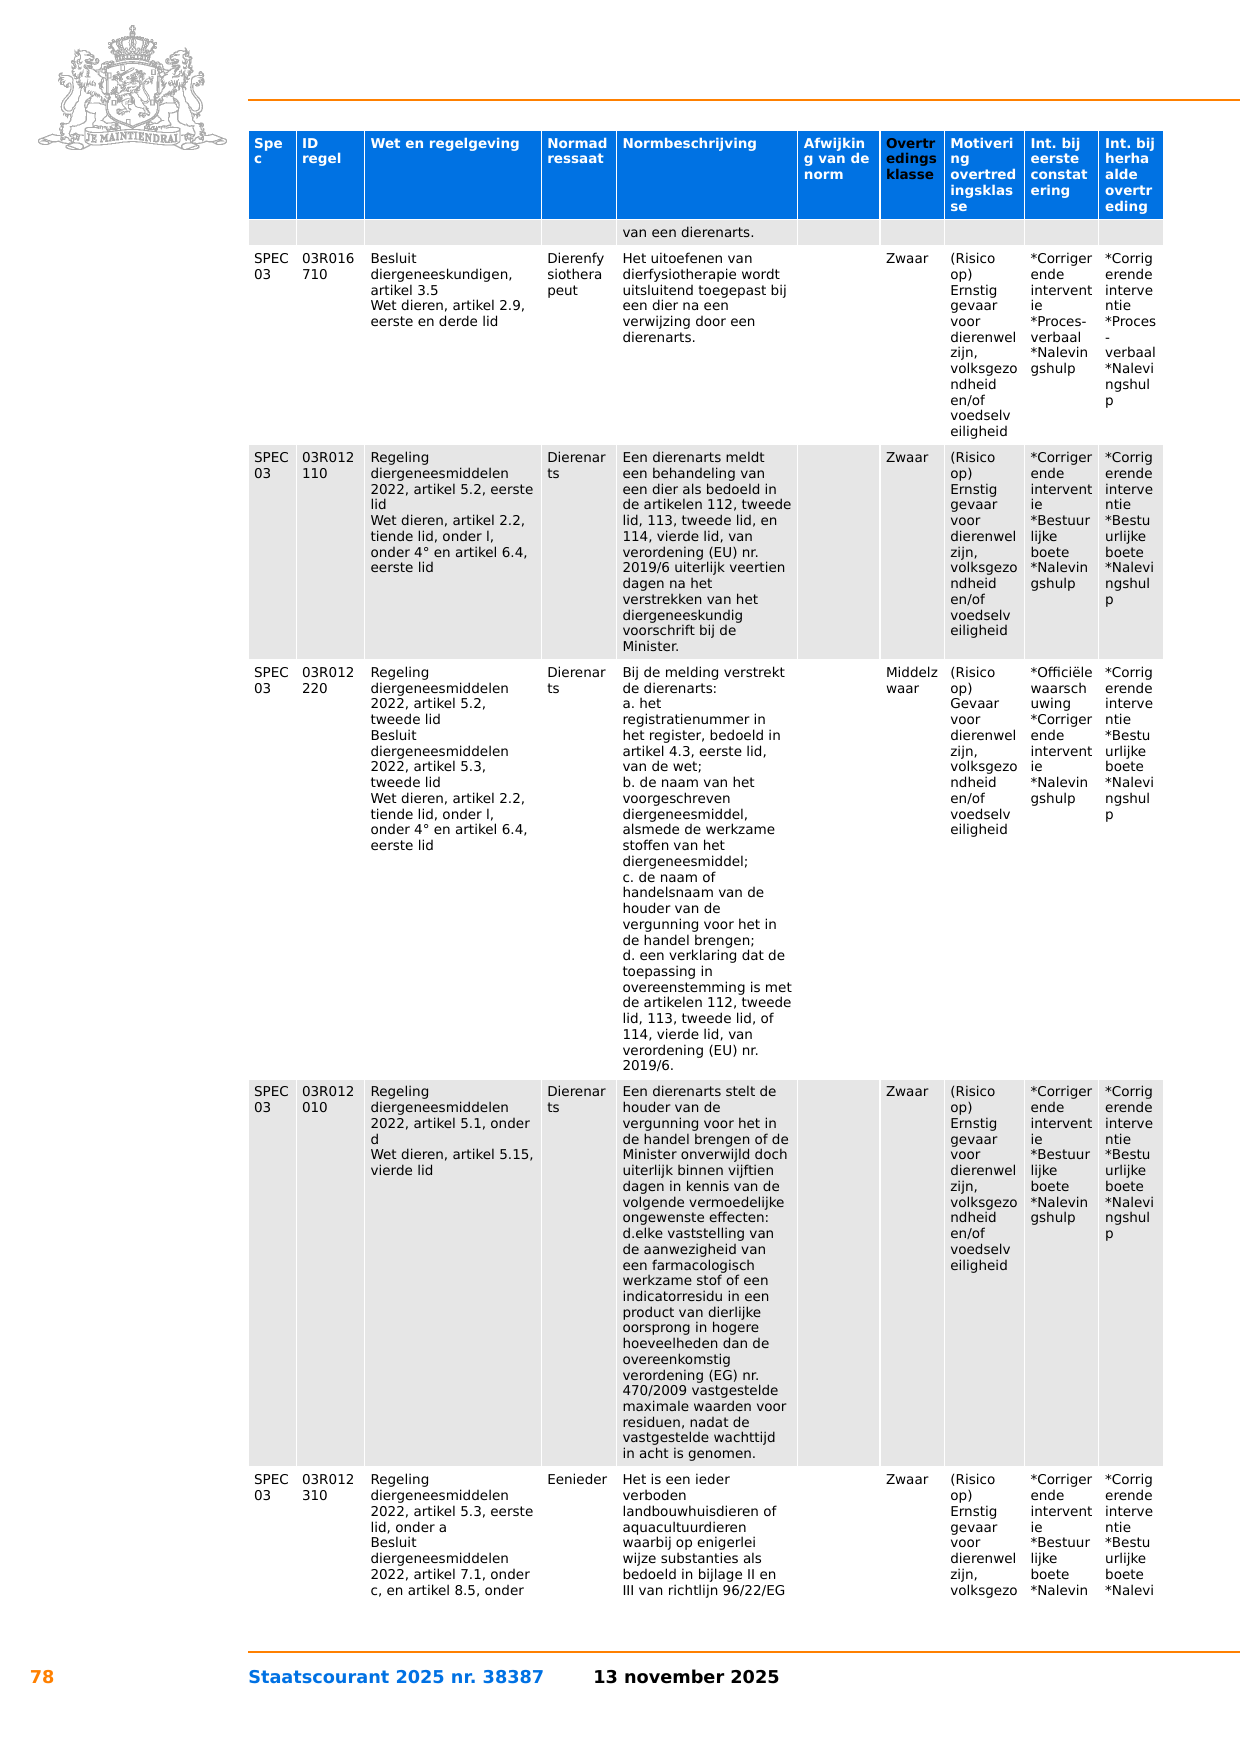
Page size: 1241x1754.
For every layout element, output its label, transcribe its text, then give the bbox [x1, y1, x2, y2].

table_cell [249, 220, 296, 245]
table_cell (Risico op) Ernstig gevaar voor dierenwelzijn, volksgezondheid en/of voedselveiligheid [945, 246, 1024, 444]
table_header Motivering overtredingsklasse [945, 131, 1024, 219]
table_cell [1099, 220, 1163, 245]
table_cell Regeling diergeneesmiddelen 2022, artikel 5.1, onder d Wet dieren, artikel 5.15, vierde lid [365, 1080, 541, 1466]
table_cell *Corrigerende interventie *Bestuurlijke boete *Nalevin [1025, 1468, 1098, 1603]
table_cell Het uitoefenen van dierfysiotherapie wordt uitsluitend toegepast bij een dier na een verwijzing door een dierenarts. [617, 246, 797, 444]
table_cell *Corrigerende interventie *Bestuurlijke boete *Nalevingshulp [1099, 445, 1163, 659]
table_cell [798, 1080, 879, 1466]
table_cell [1025, 220, 1098, 245]
table_header Int. bij eerste constatering [1025, 131, 1098, 219]
table_cell *Corrigerende interventie *Proces-verbaal *Nalevingshulp [1025, 246, 1098, 444]
table_cell Dierenarts [542, 660, 616, 1078]
picture [38, 25, 227, 150]
table_cell SPEC03 [249, 246, 296, 444]
table_cell [798, 1468, 879, 1603]
table_cell Eenieder [542, 1468, 616, 1603]
table_cell *Corrigerende interventie *Bestuurlijke boete *Nalevingshulp [1025, 445, 1098, 659]
table_cell Een dierenarts meldt een behandeling van een dier als bedoeld in de artikelen 112, tweede lid, 113, tweede lid, en 114, vierde lid, van verordening (EU) nr. 2019/6 uiterlijk veertien dagen na het verstrekken van het diergeneeskundig voorschrift bij de Minister. [617, 445, 797, 659]
table_cell *Corrigerende interventie *Bestuurlijke boete *Nalevi [1099, 1468, 1163, 1603]
table_header ID regel [297, 131, 364, 219]
table_header Normadressaat [542, 131, 616, 219]
table_header Spec [249, 131, 296, 219]
table_cell 03R012220 [297, 660, 364, 1078]
table_cell 03R012310 [297, 1468, 364, 1603]
table_cell SPEC03 [249, 660, 296, 1078]
table_cell (Risico op) Gevaar voor dierenwelzijn, volksgezondheid en/of voedselveiligheid [945, 660, 1024, 1078]
table_cell SPEC03 [249, 445, 296, 659]
table_cell [798, 246, 879, 444]
table_cell *Corrigerende interventie *Proces-verbaal *Nalevingshulp [1099, 246, 1163, 444]
table_cell [945, 220, 1024, 245]
table_cell (Risico op) Ernstig gevaar voor dierenwelzijn, volksgezondheid en/of voedselveiligheid [945, 445, 1024, 659]
table_cell Besluit diergeneeskundigen, artikel 3.5 Wet dieren, artikel 2.9, eerste en derde lid [365, 246, 541, 444]
table_header Int. bij herhaalde overtreding [1099, 131, 1163, 219]
table_cell SPEC03 [249, 1080, 296, 1466]
table_cell Een dierenarts stelt de houder van de vergunning voor het in de handel brengen of de Minister onverwijld doch uiterlijk binnen vijftien dagen in kennis van de volgende vermoedelijke ongewenste effecten: d.elke vaststelling van de aanwezigheid van een farmacologisch werkzame stof of een indicatorresidu in een product van dierlijke oorsprong in hogere hoeveelheden dan de overeenkomstig verordening (EG) nr. 470/2009 vastgestelde maximale waarden voor residuen, nadat de vastgestelde wachttijd in acht is genomen. [617, 1080, 797, 1466]
table_cell Regeling diergeneesmiddelen 2022, artikel 5.2, tweede lid Besluit diergeneesmiddelen 2022, artikel 5.3, tweede lid Wet dieren, artikel 2.2, tiende lid, onder l, onder 4° en artikel 6.4, eerste lid [365, 660, 541, 1078]
table_cell Regeling diergeneesmiddelen 2022, artikel 5.2, eerste lid Wet dieren, artikel 2.2, tiende lid, onder l, onder 4° en artikel 6.4, eerste lid [365, 445, 541, 659]
table_cell Bij de melding verstrekt de dierenarts: a. het registratienummer in het register, bedoeld in artikel 4.3, eerste lid, van de wet; b. de naam van het voorgeschreven diergeneesmiddel, alsmede de werkzame stoffen van het diergeneesmiddel; c. de naam of handelsnaam van de houder van de vergunning voor het in de handel brengen; d. een verklaring dat de toepassing in overeenstemming is met de artikelen 112, tweede lid, 113, tweede lid, of 114, vierde lid, van verordening (EU) nr. 2019/6. [617, 660, 797, 1078]
table_cell Dierenarts [542, 1080, 616, 1466]
table_cell Zwaar [881, 1080, 944, 1466]
table_cell [798, 445, 879, 659]
table_cell SPEC03 [249, 1468, 296, 1603]
table_cell Zwaar [881, 246, 944, 444]
table_cell Zwaar [881, 445, 944, 659]
table_cell 03R012010 [297, 1080, 364, 1466]
table_cell 03R012110 [297, 445, 364, 659]
table_cell [881, 220, 944, 245]
table_cell Zwaar [881, 1468, 944, 1603]
table_cell van een dierenarts. [617, 220, 797, 245]
table_cell *Officiële waarschuwing *Corrigerende interventie *Nalevingshulp [1025, 660, 1098, 1078]
table_header Normbeschrijving [617, 131, 797, 219]
table_cell [365, 220, 541, 245]
table_cell *Corrigerende interventie *Bestuurlijke boete *Nalevingshulp [1099, 1080, 1163, 1466]
table_header Overtredingsklasse [881, 131, 944, 219]
table_header Afwijking van de norm [798, 131, 879, 219]
table_cell *Corrigerende interventie *Bestuurlijke boete *Nalevingshulp [1025, 1080, 1098, 1466]
table_cell Het is een ieder verboden landbouwhuisdieren of aquacultuurdieren waarbij op enigerlei wijze substanties als bedoeld in bijlage II en III van richtlijn 96/22/EG [617, 1468, 797, 1603]
table_cell (Risico op) Ernstig gevaar voor dierenwelzijn, volksgezondheid en/of voedselveiligheid [945, 1080, 1024, 1466]
table_cell Dierenfysiotherapeut [542, 246, 616, 444]
table_cell Middelzwaar [881, 660, 944, 1078]
table_cell [798, 220, 879, 245]
table_cell [297, 220, 364, 245]
table_cell Regeling diergeneesmiddelen 2022, artikel 5.3, eerste lid, onder a Besluit diergeneesmiddelen 2022, artikel 7.1, onder c, en artikel 8.5, onder [365, 1468, 541, 1603]
table_header Wet en regelgeving [365, 131, 541, 219]
table_cell (Risico op) Ernstig gevaar voor dierenwelzijn, volksgezo [945, 1468, 1024, 1603]
table_cell Dierenarts [542, 445, 616, 659]
table_cell [798, 660, 879, 1078]
table_cell *Corrigerende interventie *Bestuurlijke boete *Nalevingshulp [1099, 660, 1163, 1078]
table_cell [542, 220, 616, 245]
table_cell 03R016710 [297, 246, 364, 444]
